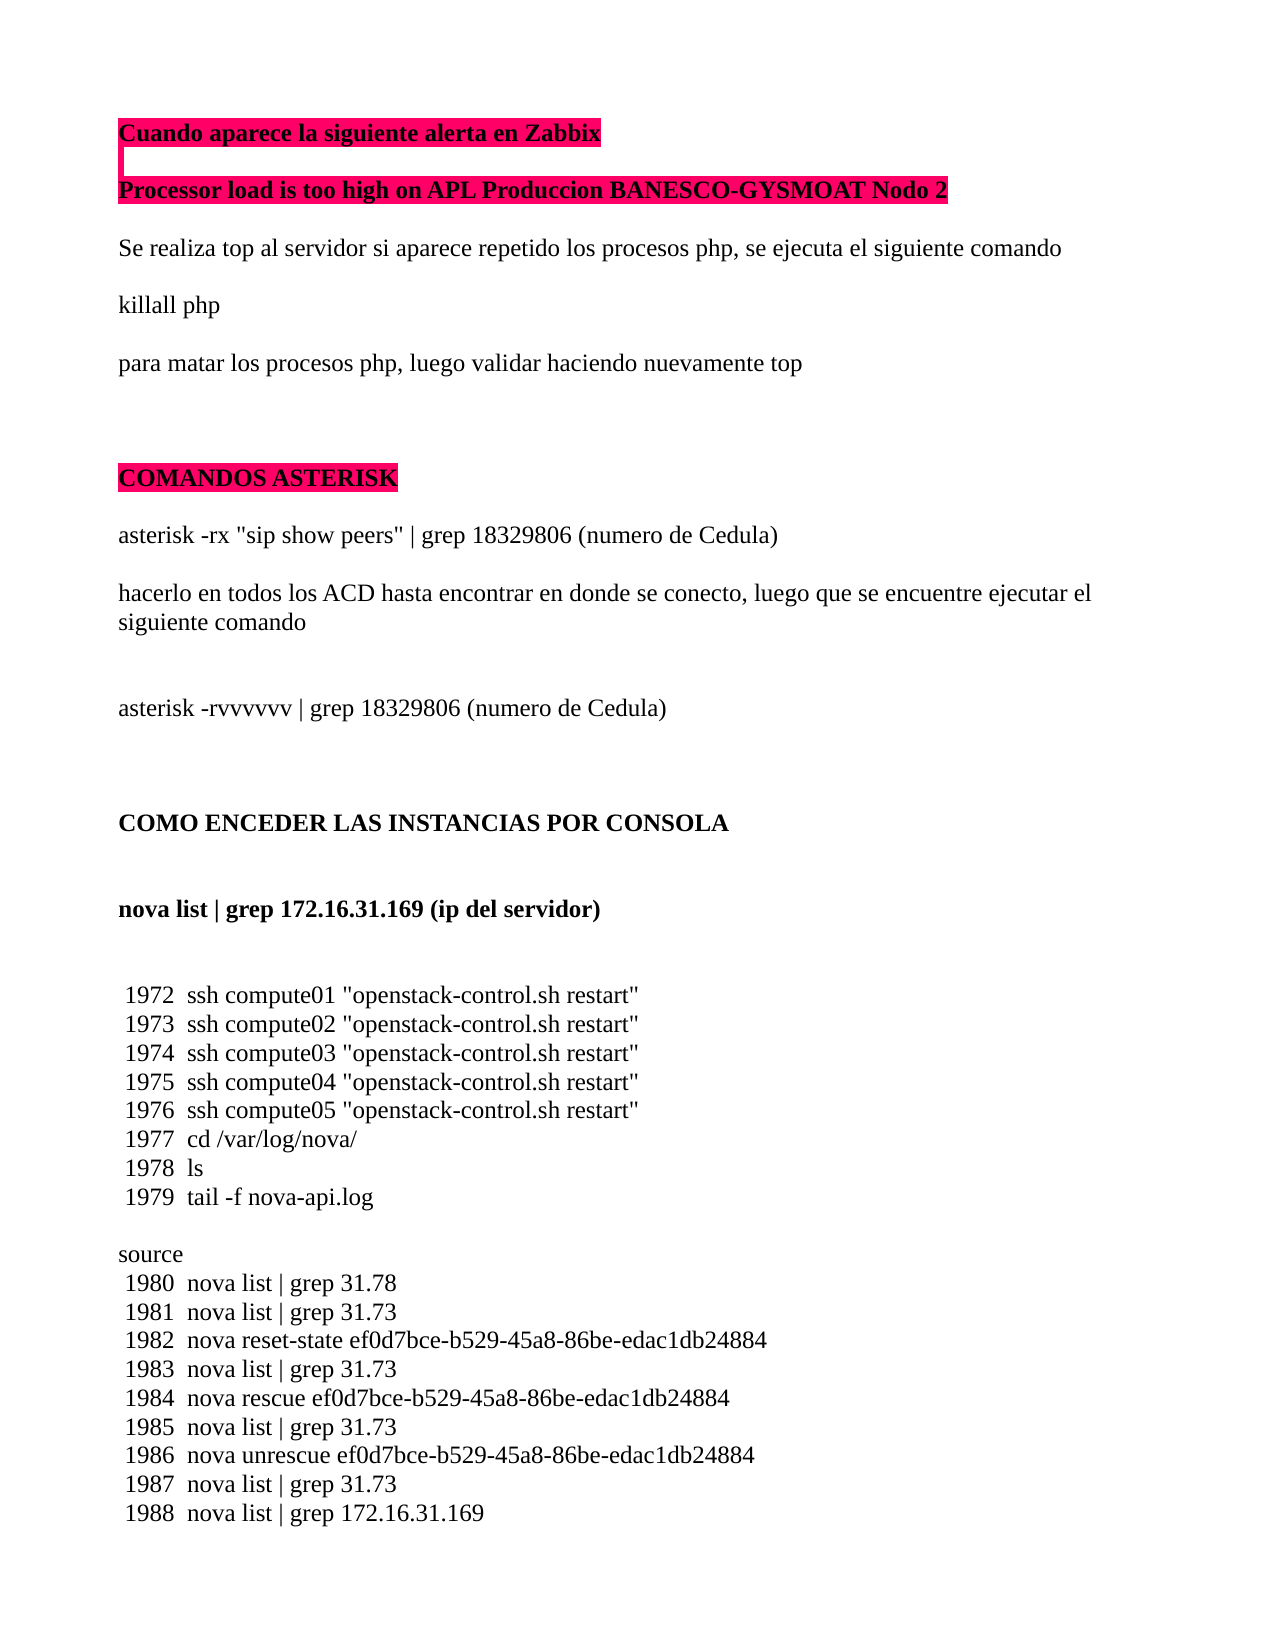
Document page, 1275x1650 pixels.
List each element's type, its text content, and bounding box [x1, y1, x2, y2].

text para matar los procesos php, luego validar haciendo nuevamente top [118, 348, 1157, 377]
text killall php [118, 291, 1157, 319]
text 1972 ssh compute01 "openstack-control.sh restart" [118, 981, 1157, 1009]
text COMANDOS ASTERISK [118, 463, 1157, 492]
text 1980 nova list | grep 31.78 [118, 1268, 1157, 1297]
text source [118, 1239, 1157, 1268]
text Cuando aparece la siguiente alerta en Zabbix [118, 118, 1157, 147]
text 1979 tail -f nova-api.log [118, 1182, 1157, 1211]
text 1988 nova list | grep 172.16.31.169 [118, 1498, 1157, 1527]
text Processor load is too high on APL Produccion BANESCO-GYSMOAT Nodo 2 [118, 176, 1157, 204]
text 1983 nova list | grep 31.73 [118, 1354, 1157, 1383]
text 1977 cd /var/log/nova/ [118, 1124, 1157, 1153]
text 1982 nova reset-state ef0d7bce-b529-45a8-86be-edac1db24884 [118, 1326, 1157, 1354]
text 1974 ssh compute03 "openstack-control.sh restart" [118, 1038, 1157, 1067]
text asterisk -rvvvvvv | grep 18329806 (numero de Cedula) [118, 693, 1157, 722]
text 1976 ssh compute05 "openstack-control.sh restart" [118, 1096, 1157, 1124]
text nova list | grep 172.16.31.169 (ip del servidor) [118, 894, 1157, 923]
text asterisk -rx "sip show peers" | grep 18329806 (numero de Cedula) [118, 521, 1157, 549]
text 1975 ssh compute04 "openstack-control.sh restart" [118, 1067, 1157, 1096]
text 1978 ls [118, 1153, 1157, 1182]
text 1981 nova list | grep 31.73 [118, 1297, 1157, 1326]
text Se realiza top al servidor si aparece repetido los procesos php, se ejecuta el siguiente comando [118, 233, 1157, 262]
text 1986 nova unrescue ef0d7bce-b529-45a8-86be-edac1db24884 [118, 1441, 1157, 1469]
text hacerlo en todos los ACD hasta encontrar en donde se conecto, luego que se encuentre ejecutar el siguiente comando [118, 578, 1157, 636]
text 1987 nova list | grep 31.73 [118, 1469, 1157, 1498]
text COMO ENCEDER LAS INSTANCIAS POR CONSOLA [118, 808, 1157, 837]
text 1985 nova list | grep 31.73 [118, 1412, 1157, 1441]
text 1973 ssh compute02 "openstack-control.sh restart" [118, 1009, 1157, 1038]
text 1984 nova rescue ef0d7bce-b529-45a8-86be-edac1db24884 [118, 1383, 1157, 1412]
